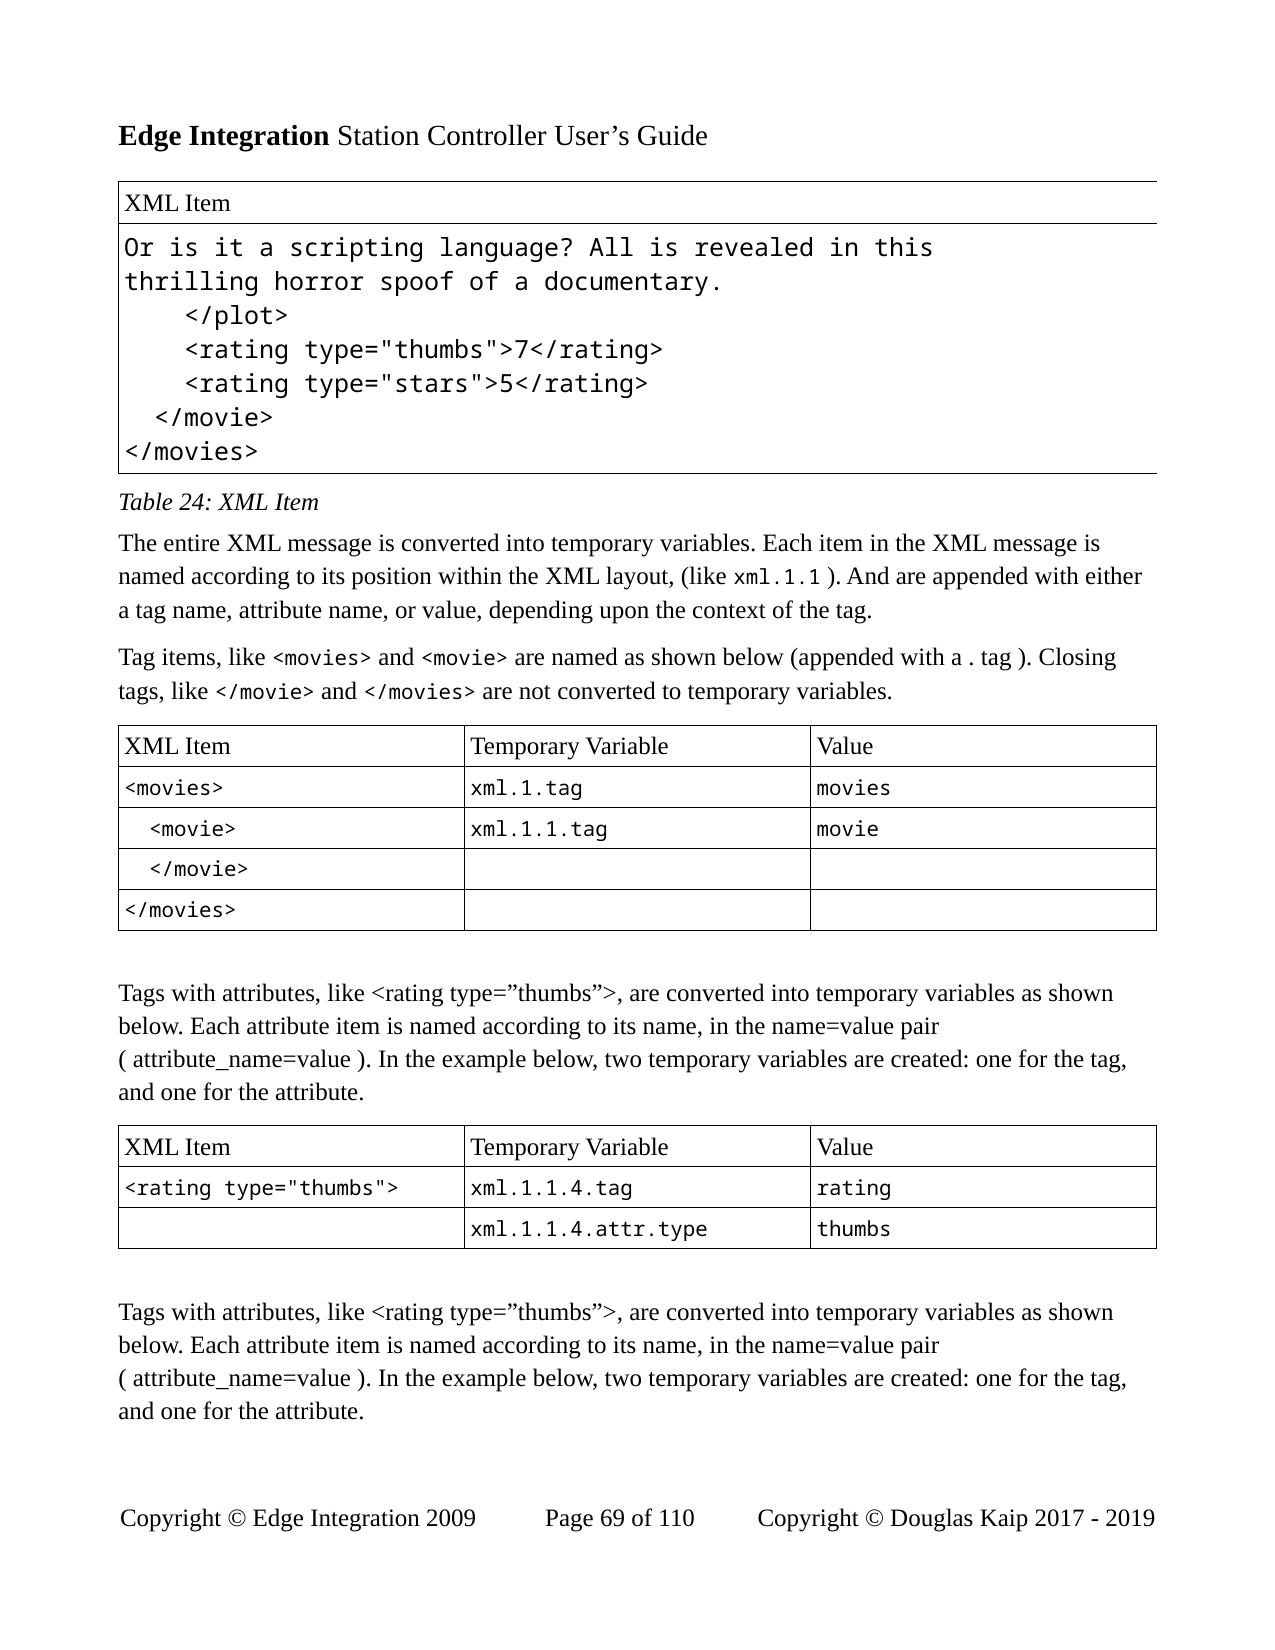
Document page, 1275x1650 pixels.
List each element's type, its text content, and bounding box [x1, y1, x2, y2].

table_cell xml.1.tag [465, 767, 810, 807]
table_cell xml.1.1.4.attr.type [465, 1208, 810, 1248]
table_cell movie [811, 808, 1156, 848]
table_cell rating [811, 1167, 1156, 1207]
table_cell xml.1.1.4.tag [465, 1167, 810, 1207]
text Table 24: XML Item [118, 487, 1157, 516]
table_header XML Item [119, 726, 464, 766]
table_cell </movies> [119, 890, 464, 930]
text The entire XML message is converted into temporary variables. Each item in the XML message is named according to its position within the XML layout, (like xml.1.1 ). And are appended with either a tag name, attribute name, or value, depending upon the context of the tag. [118, 528, 1157, 624]
table_header Value [811, 726, 1156, 766]
table_cell <rating type="thumbs"> [119, 1167, 464, 1207]
text Tag items, like <movies> and <movie> are named as shown below (appended with a . tag ). Closing tags, like </movie> and </movies> are not converted to temporary variables. [118, 642, 1157, 706]
table_cell <movie> [119, 808, 464, 848]
table_cell <movies> [119, 767, 464, 807]
table_header XML Item [119, 1126, 464, 1166]
table_header Temporary Variable [465, 726, 810, 766]
text Tags with attributes, like <rating type=”thumbs”>, are converted into temporary variables as shown below. Each attribute item is named according to its name, in the name=value pair ( attribute_name=value ). In the example below, two temporary variables are created: one for the tag, and one for the attribute. [118, 978, 1157, 1106]
table_cell </movie> [119, 849, 464, 889]
table_cell xml.1.1.tag [465, 808, 810, 848]
text Tags with attributes, like <rating type=”thumbs”>, are converted into temporary variables as shown below. Each attribute item is named according to its name, in the name=value pair ( attribute_name=value ). In the example below, two temporary variables are created: one for the tag, and one for the attribute. [118, 1297, 1157, 1424]
table_cell [119, 1208, 464, 1248]
table_cell thumbs [811, 1208, 1156, 1248]
table_header Value [811, 1126, 1156, 1166]
table_cell [811, 890, 1156, 930]
table_cell Or is it a scripting language? All is revealed in this thrilling horror spoof of a documentary. </plot> <rating type="thumbs">7</rating> <rating type="stars">5</rating> </movie> </movies> [119, 224, 1157, 473]
table_header Temporary Variable [465, 1126, 810, 1166]
table_cell [465, 890, 810, 930]
table_cell movies [811, 767, 1156, 807]
table_cell [465, 849, 810, 889]
table_cell [811, 849, 1156, 889]
table_header XML Item [119, 182, 1157, 222]
